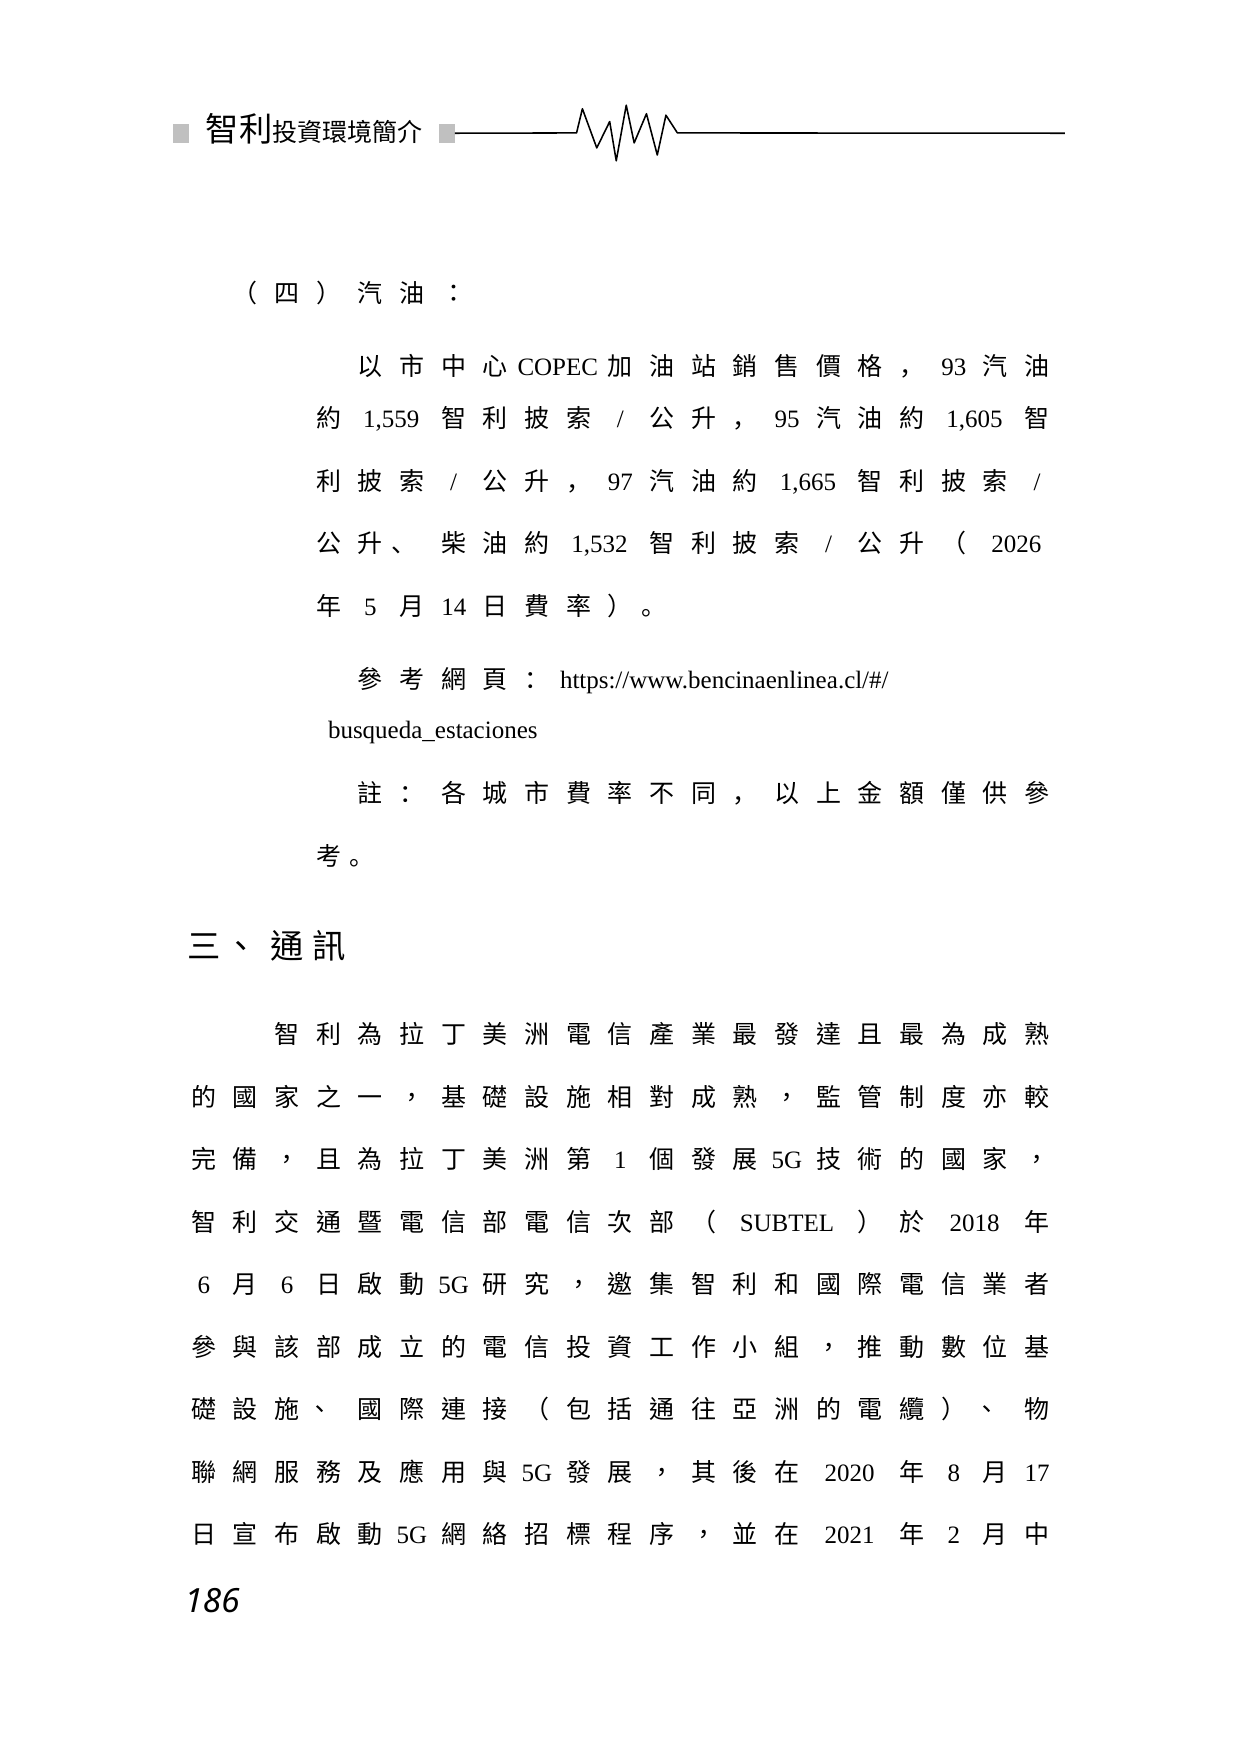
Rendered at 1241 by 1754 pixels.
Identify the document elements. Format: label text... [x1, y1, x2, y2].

text 以市中心COPEC加油站銷售價格，93汽油約1,559智利披索/公升，95汽油約1,605智利披索/公升，97汽油約1,665智利披索/公升、柴油約1,532智利披索/公升（2026年5月14日費率）。 [281, 313, 1058, 625]
text （四）汽油： [207, 250, 1058, 313]
text 智利為拉丁美洲電信產業最發達且最為成熟的國家之一，基礎設施相對成熟，監管制度亦較完備，且為拉丁美洲第1個發展5G技術的國家，智利交通暨電信部電信次部（SUBTEL）於2018年6月6日啟動5G研究，邀集智利和國際電信業者參與該部成立的電信投資工作小組，推動數位基礎設施、國際連接（包括通往亞洲的電纜）、物聯網服務及應用與5G發展，其後在2020年8月17日宣布啟動5G網絡招標程序，並在2021年2月中 [183, 991, 1058, 1554]
text 參考網頁：https://www.bencinaenlinea.cl/#/busqueda_estaciones [281, 625, 1058, 750]
text 註：各城市費率不同，以上金額僅供參考。 [281, 750, 1058, 875]
text 三、通訊 [183, 902, 1058, 964]
